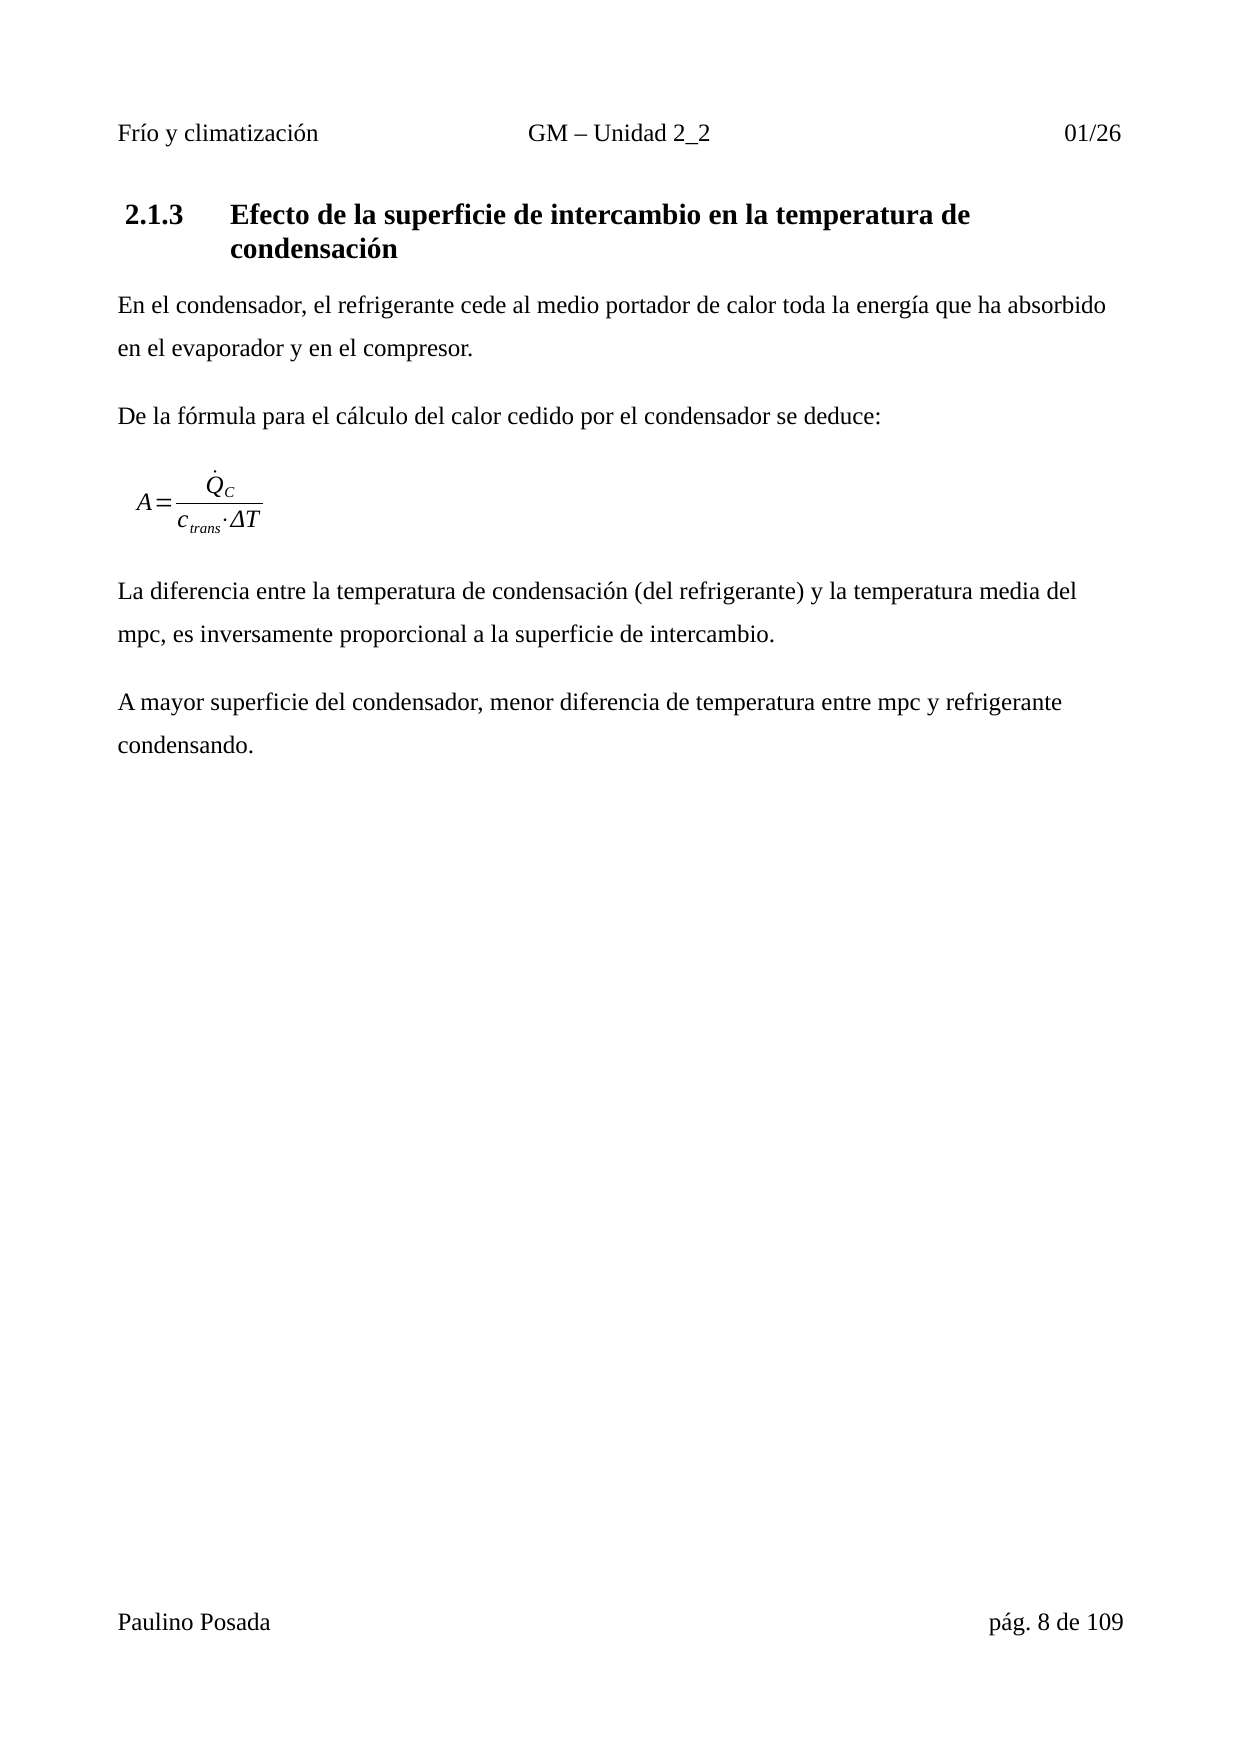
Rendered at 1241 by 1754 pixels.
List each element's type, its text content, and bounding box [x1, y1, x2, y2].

text La diferencia entre la temperatura de condensación (del refrigerante) y la temperatura media del mpc, es inversamente proporcional a la superficie de intercambio. [117, 576, 1123, 648]
text En el condensador, el refrigerante cede al medio portador de calor toda la energía que ha absorbido en el evaporador y en el compresor. [117, 290, 1123, 362]
text A mayor superficie del condensador, menor diferencia de temperatura entre mpc y refrigerante condensando. [117, 687, 1123, 759]
text De la fórmula para el cálculo del calor cedido por el condensador se deduce: [117, 401, 1123, 430]
subtitle Efecto de la superficie de intercambio en la temperatura de condensación [117, 197, 1123, 265]
